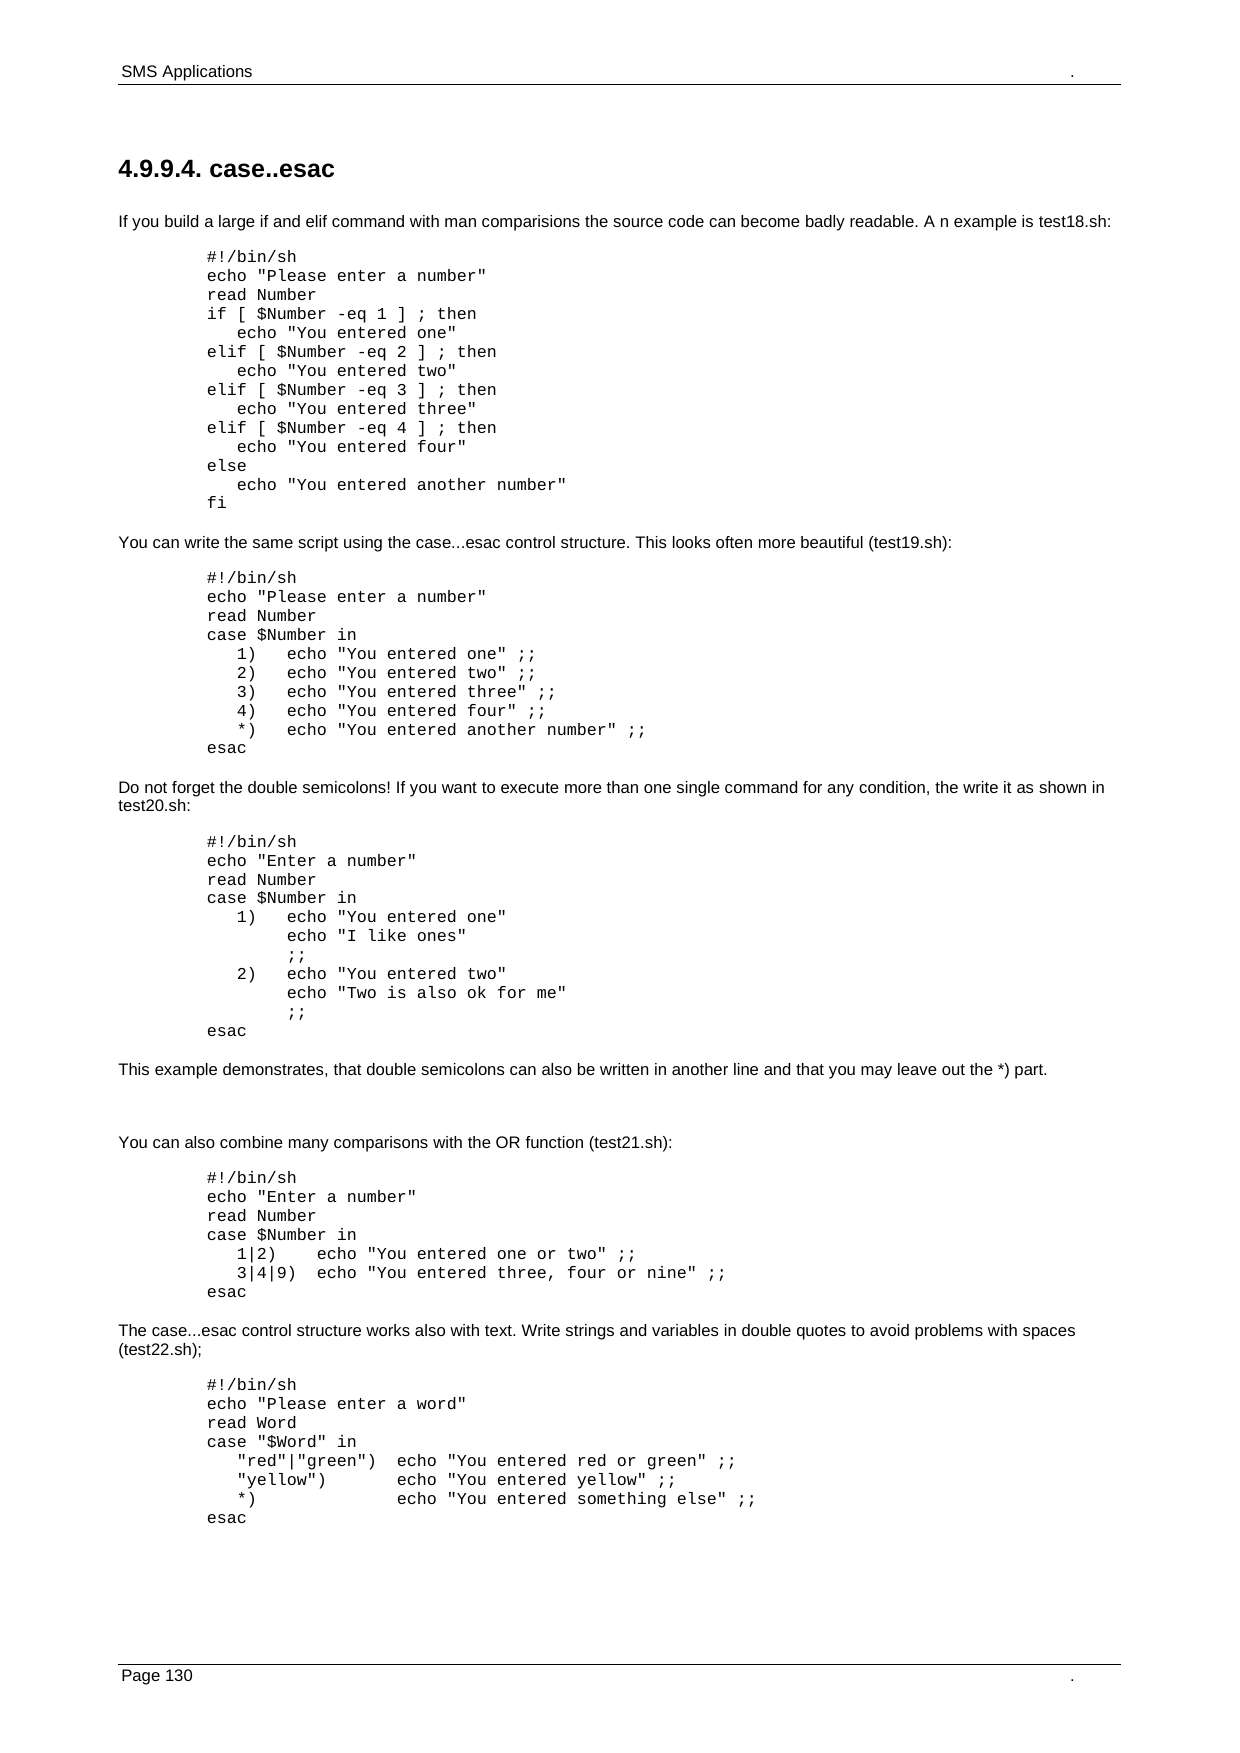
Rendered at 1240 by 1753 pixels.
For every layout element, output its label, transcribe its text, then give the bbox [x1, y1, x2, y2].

text #!/bin/sh echo "Please enter a word" read Word case "$Word" in "red"|"green") echo "You entered red or green" ;; "yellow") echo "You entered yellow" ;; *) echo "You entered something else" ;; esac [207, 1377, 1121, 1528]
text Do not forget the double semicolons! If you want to execute more than one single command for any condition, the write it as shown in test20.sh: [118, 778, 1121, 815]
text #!/bin/sh echo "Please enter a number" read Number if [ $Number -eq 1 ] ; then echo "You entered one" elif [ $Number -eq 2 ] ; then echo "You entered two" elif [ $Number -eq 3 ] ; then echo "You entered three" elif [ $Number -eq 4 ] ; then echo "You entered four" else echo "You entered another number" fi [207, 248, 1121, 514]
text #!/bin/sh echo "Please enter a number" read Number case $Number in 1) echo "You entered one" ;; 2) echo "You entered two" ;; 3) echo "You entered three" ;; 4) echo "You entered four" ;; *) echo "You entered another number" ;; esac [207, 569, 1121, 759]
text You can also combine many comparisons with the OR function (test21.sh): [118, 1133, 1121, 1152]
subtitle case..esac [118, 154, 1121, 182]
text If you build a large if and elif command with man comparisions the source code can become badly readable. A n example is test18.sh: [118, 212, 1121, 231]
text #!/bin/sh echo "Enter a number" read Number case $Number in 1|2) echo "You entered one or two" ;; 3|4|9) echo "You entered three, four or nine" ;; esac [207, 1170, 1121, 1303]
text The case...esac control structure works also with text. Write strings and variables in double quotes to avoid problems with spaces (test22.sh); [118, 1322, 1121, 1359]
text This example demonstrates, that double semicolons can also be written in another line and that you may leave out the *) part. [118, 1061, 1121, 1079]
text #!/bin/sh echo "Enter a number" read Number case $Number in 1) echo "You entered one" echo "I like ones" ;; 2) echo "You entered two" echo "Two is also ok for me" ;; esac [207, 833, 1121, 1042]
text You can write the same script using the case...esac control structure. This looks often more beautiful (test19.sh): [118, 533, 1121, 552]
